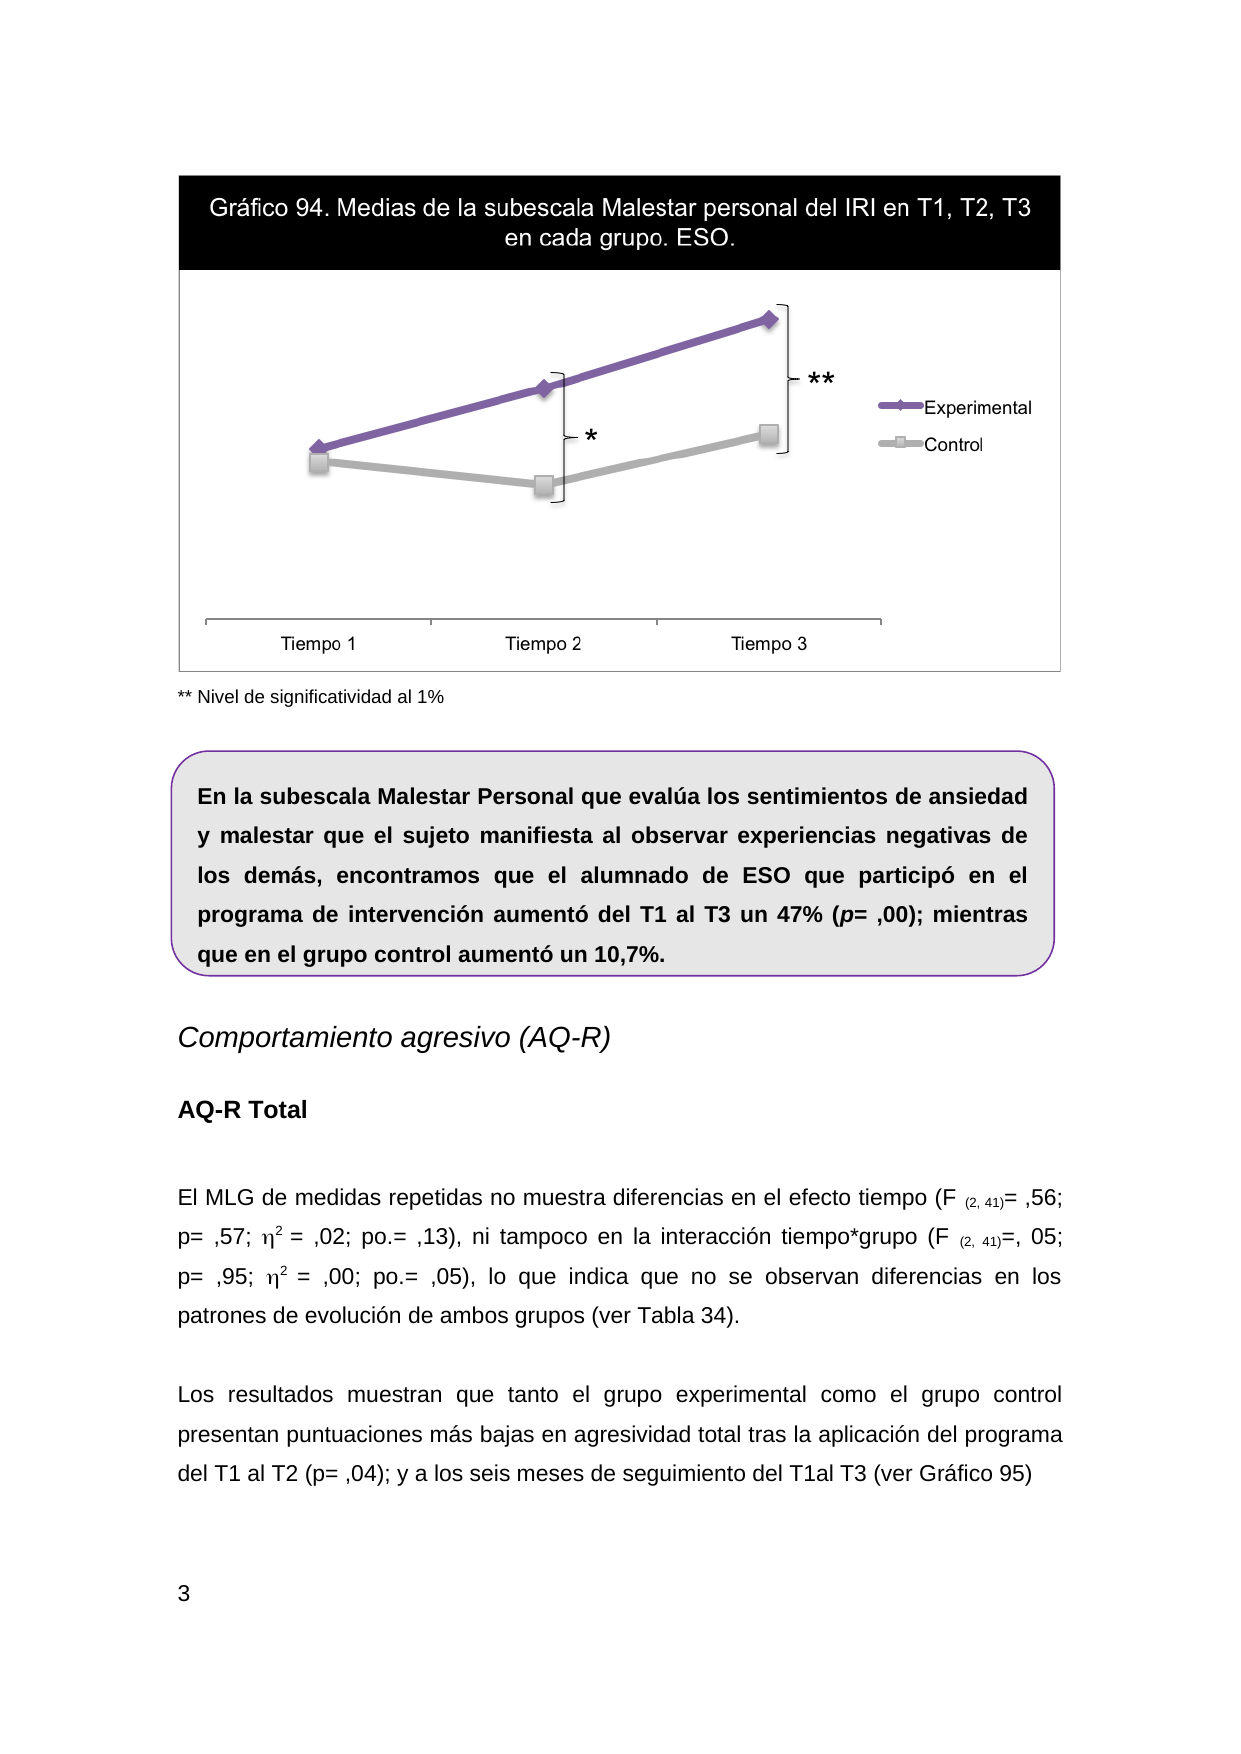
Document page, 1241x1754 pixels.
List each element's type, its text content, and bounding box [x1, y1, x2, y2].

subtitle Comportamiento agresivo (AQ-R) [177, 1019, 1063, 1053]
text Los resultados muestran que tanto el grupo experimental como el grupo control presentan puntuaciones más bajas en agresividad total tras la aplicación del programa del T1 al T2 (p= ,04); y a los seis meses de seguimiento del T1al T3 (ver Gráfico 95) [177, 1381, 1063, 1486]
picture [178, 175, 1061, 672]
text El MLG de medidas repetidas no muestra diferencias en el efecto tiempo (F (2, 41)= ,56; p= ,57; 2 = ,02; po.= ,13), ni tampoco en la interacción tiempo*grupo (F (2, 41)=, 05; p= ,95; 2 = ,00; po.= ,05), lo que indica que no se observan diferencias en los patrones de evolución de ambos grupos (ver Tabla 34). [177, 1184, 1063, 1328]
subtitle AQ-R Total [177, 1095, 1063, 1124]
text ** Nivel de significatividad al 1% [177, 686, 1063, 707]
